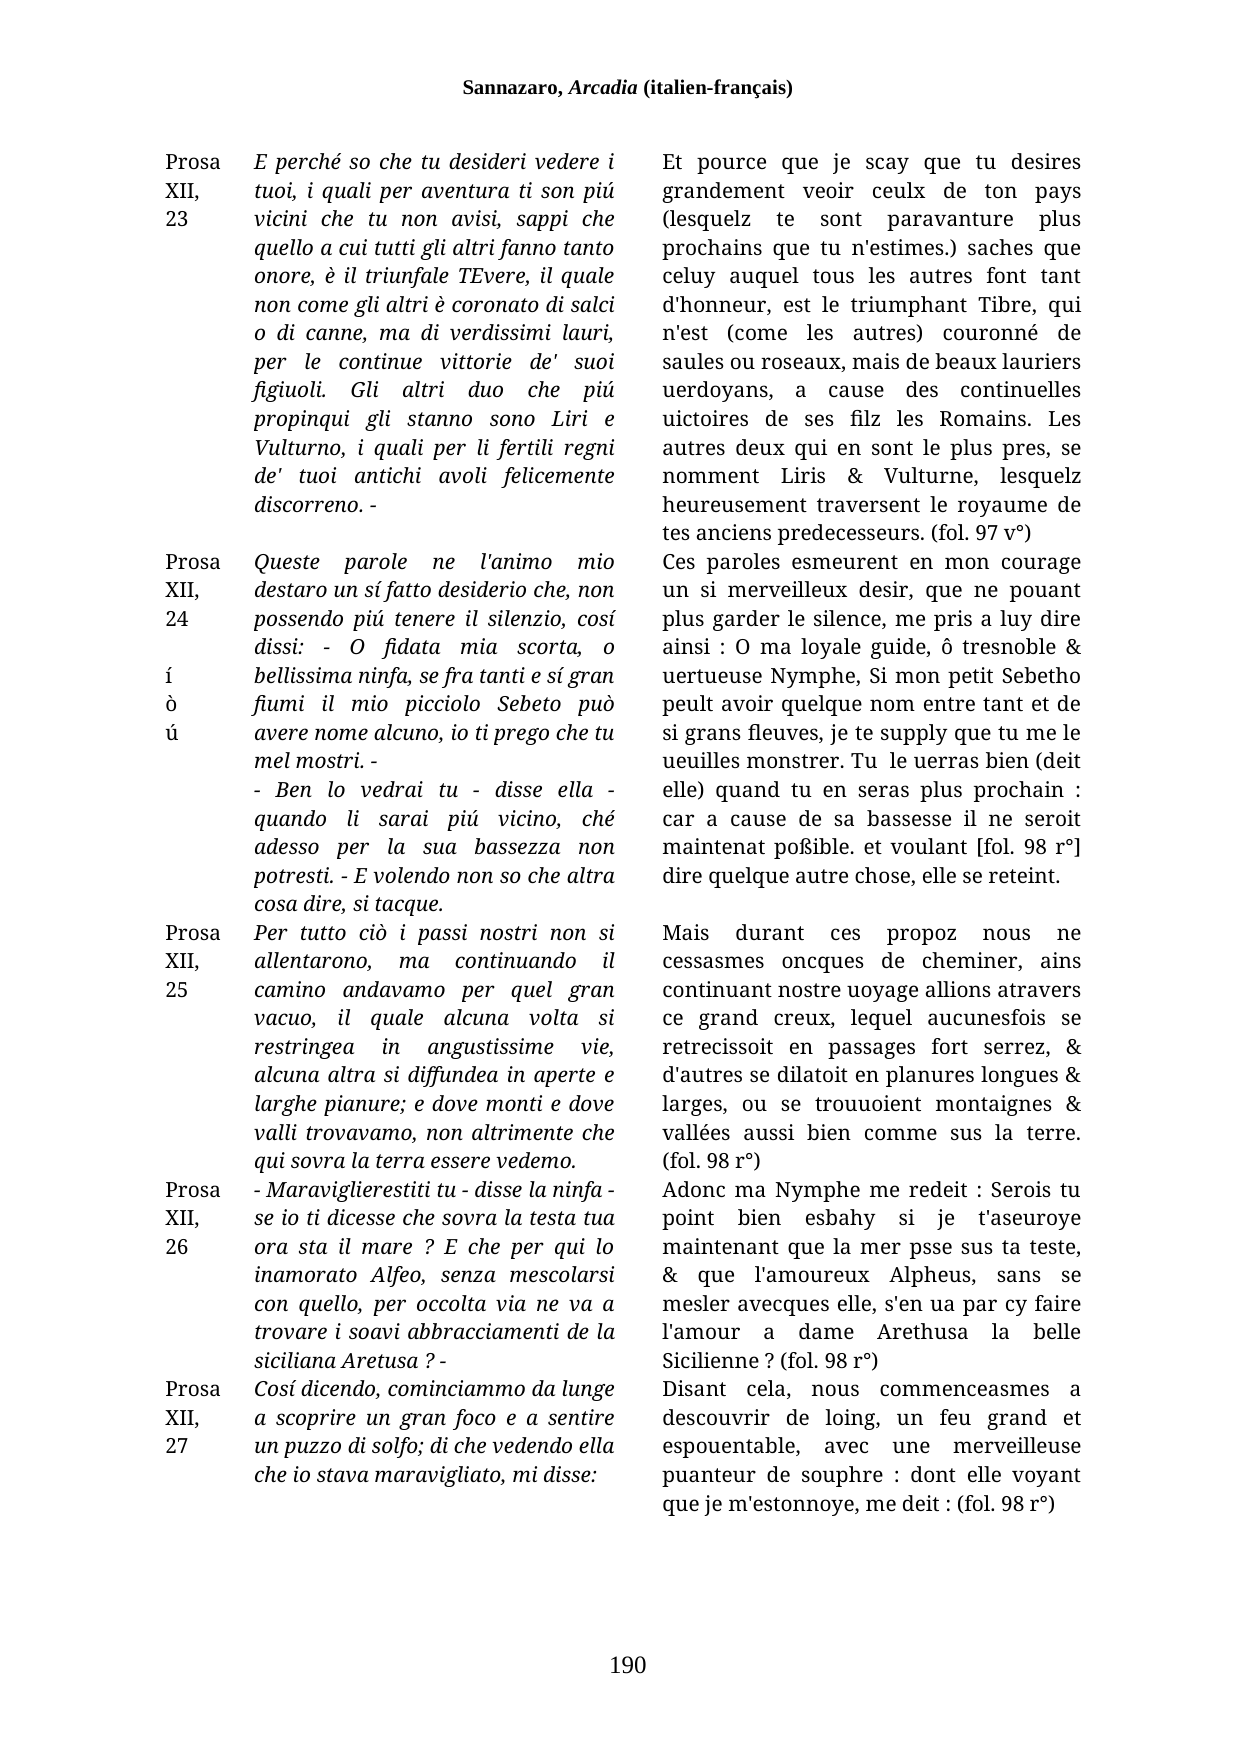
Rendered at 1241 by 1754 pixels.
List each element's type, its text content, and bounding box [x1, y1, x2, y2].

table_cell Prosa XII, 25 [158, 918, 232, 1174]
table_cell E perché so che tu desideri vedere i tuoi, i quali per aventura ti son piú vicini che tu non avisi, sappi che quello a cui tutti gli altri fanno tanto onore, è il triunfale TEvere, il quale non come gli altri è coronato di salci o di canne, ma di verdissimi lauri, per le continue vittorie de' suoi figiuoli. Gli altri duo che piú propinqui gli stanno sono Liri e Vulturno, i quali per li fertili regni de' tuoi antichi avoli felicemente discorreno. - [232, 147, 640, 547]
table_cell Per tutto ciò i passi nostri non si allentarono, ma continuando il camino andavamo per quel gran vacuo, il quale alcuna volta si restringea in angustissime vie, alcuna altra si diffundea in aperte e larghe pianure; e dove monti e dove valli trovavamo, non altrimente che qui sovra la terra essere vedemo. [232, 918, 640, 1174]
table_cell - Maraviglierestiti tu - disse la ninfa - se io ti dicesse che sovra la testa tua ora sta il mare ? E che per qui lo inamorato Alfeo, senza mescolarsi con quello, per occolta via ne va a trovare i soavi abbracciamenti de la siciliana Aretusa ? - [232, 1175, 640, 1374]
table_cell Adonc ma Nymphe me redeit : Serois tu point bien esbahy si je t'aseuroye maintenant que la mer psse sus ta teste, & que l'amoureux Alpheus, sans se mesler avecques elle, s'en ua par cy faire l'amour a dame Arethusa la belle Sicilienne ? (fol. 98 r°) [640, 1175, 1104, 1374]
table_cell Mais durant ces propoz nous ne cessasmes oncques de cheminer, ains continuant nostre uoyage allions atravers ce grand creux, lequel aucunesfois se retrecissoit en passages fort serrez, & d'autres se dilatoit en planures longues & larges, ou se trouuoient montaignes & vallées aussi bien comme sus la terre. (fol. 98 r°) [640, 918, 1104, 1174]
table_cell Ces paroles esmeurent en mon courage un si merveilleux desir, que ne pouant plus garder le silence, me pris a luy dire ainsi : O ma loyale guide, ô tresnoble & uertueuse Nymphe, Si mon petit Sebetho peult avoir quelque nom entre tant et de si grans fleuves, je te supply que tu me le ueuilles monstrer. Tu le uerras bien (deit elle) quand tu en seras plus prochain : car a cause de sa bassesse il ne seroit maintenat poßible. et voulant [fol. 98 r°] dire quelque autre chose, elle se reteint. [640, 547, 1104, 918]
table_cell Queste parole ne l'animo mio destaro un sí fatto desiderio che, non possendo piú tenere il silenzio, cosí dissi: - O fidata mia scorta, o bellissima ninfa, se fra tanti e sí gran fiumi il mio picciolo Sebeto può avere nome alcuno, io ti prego che tu mel mostri. - - Ben lo vedrai tu - disse ella - quando li sarai piú vicino, ché adesso per la sua bassezza non potresti. - E volendo non so che altra cosa dire, si tacque. [232, 547, 640, 918]
table_cell Cosí dicendo, cominciammo da lunge a scoprire un gran foco e a sentire un puzzo di solfo; di che vedendo ella che io stava maravigliato, mi disse: [232, 1374, 640, 1517]
table_cell Prosa XII, 24 í ò ú [158, 547, 232, 918]
table_cell Prosa XII, 27 [158, 1374, 232, 1517]
table_cell Et pource que je scay que tu desires grandement veoir ceulx de ton pays (lesquelz te sont paravanture plus prochains que tu n'estimes.) saches que celuy auquel tous les autres font tant d'honneur, est le triumphant Tibre, qui n'est (come les autres) couronné de saules ou roseaux, mais de beaux lauriers uerdoyans, a cause des continuelles uictoires de ses filz les Romains. Les autres deux qui en sont le plus pres, se nomment Liris & Vulturne, lesquelz heureusement traversent le royaume de tes anciens predecesseurs. (fol. 97 v°) [640, 147, 1104, 547]
table_cell Prosa XII, 23 [158, 147, 232, 547]
table_cell Prosa XII, 26 [158, 1175, 232, 1374]
table_cell Disant cela, nous commenceasmes a descouvrir de loing, un feu grand et espouentable, avec une merveilleuse puanteur de souphre : dont elle voyant que je m'estonnoye, me deit : (fol. 98 r°) [640, 1374, 1104, 1517]
